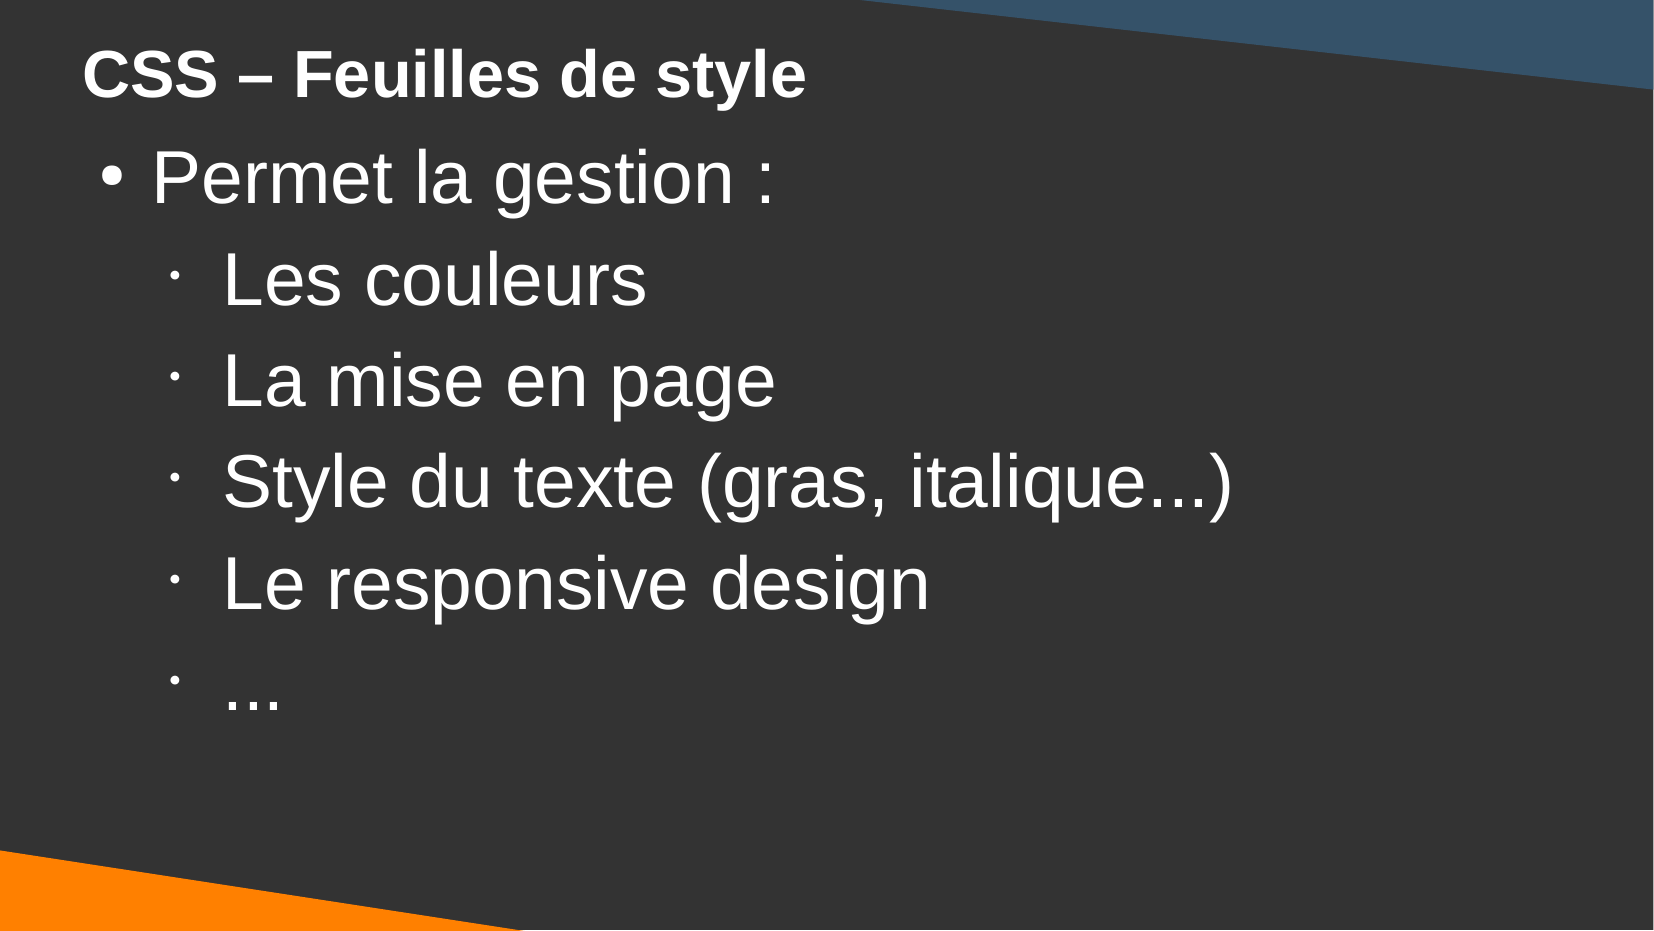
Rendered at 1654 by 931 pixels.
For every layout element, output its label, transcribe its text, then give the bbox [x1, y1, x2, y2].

title CSS – Feuilles de style [82, 36, 1571, 114]
list Permet la gestion : Les couleurs La mise en page Style du texte (gras, italique...) Le responsive design ... [80, 135, 1605, 839]
text_box [859, 0, 1654, 90]
text_box [0, 850, 525, 931]
